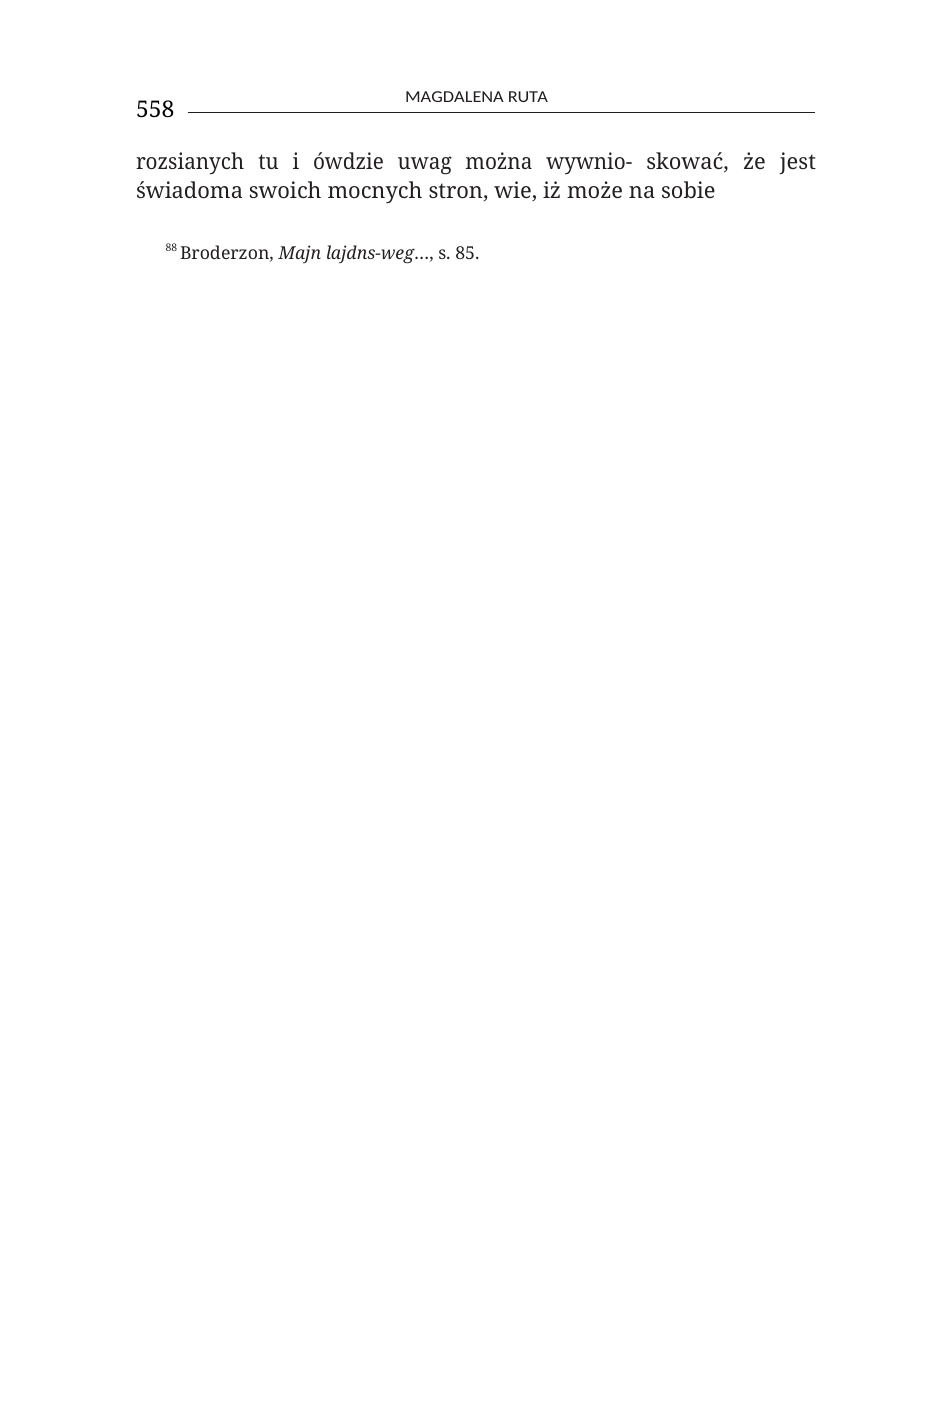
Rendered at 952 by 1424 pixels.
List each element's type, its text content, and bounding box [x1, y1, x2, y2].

text 88 Broderzon, Majn lajdns-weg…, s. 85. [165, 240, 828, 264]
text rozsianych tu i ówdzie uwag można wywnio- skować, że jest świadoma swoich mocnych stron, wie, iż może na sobie [136, 146, 816, 204]
